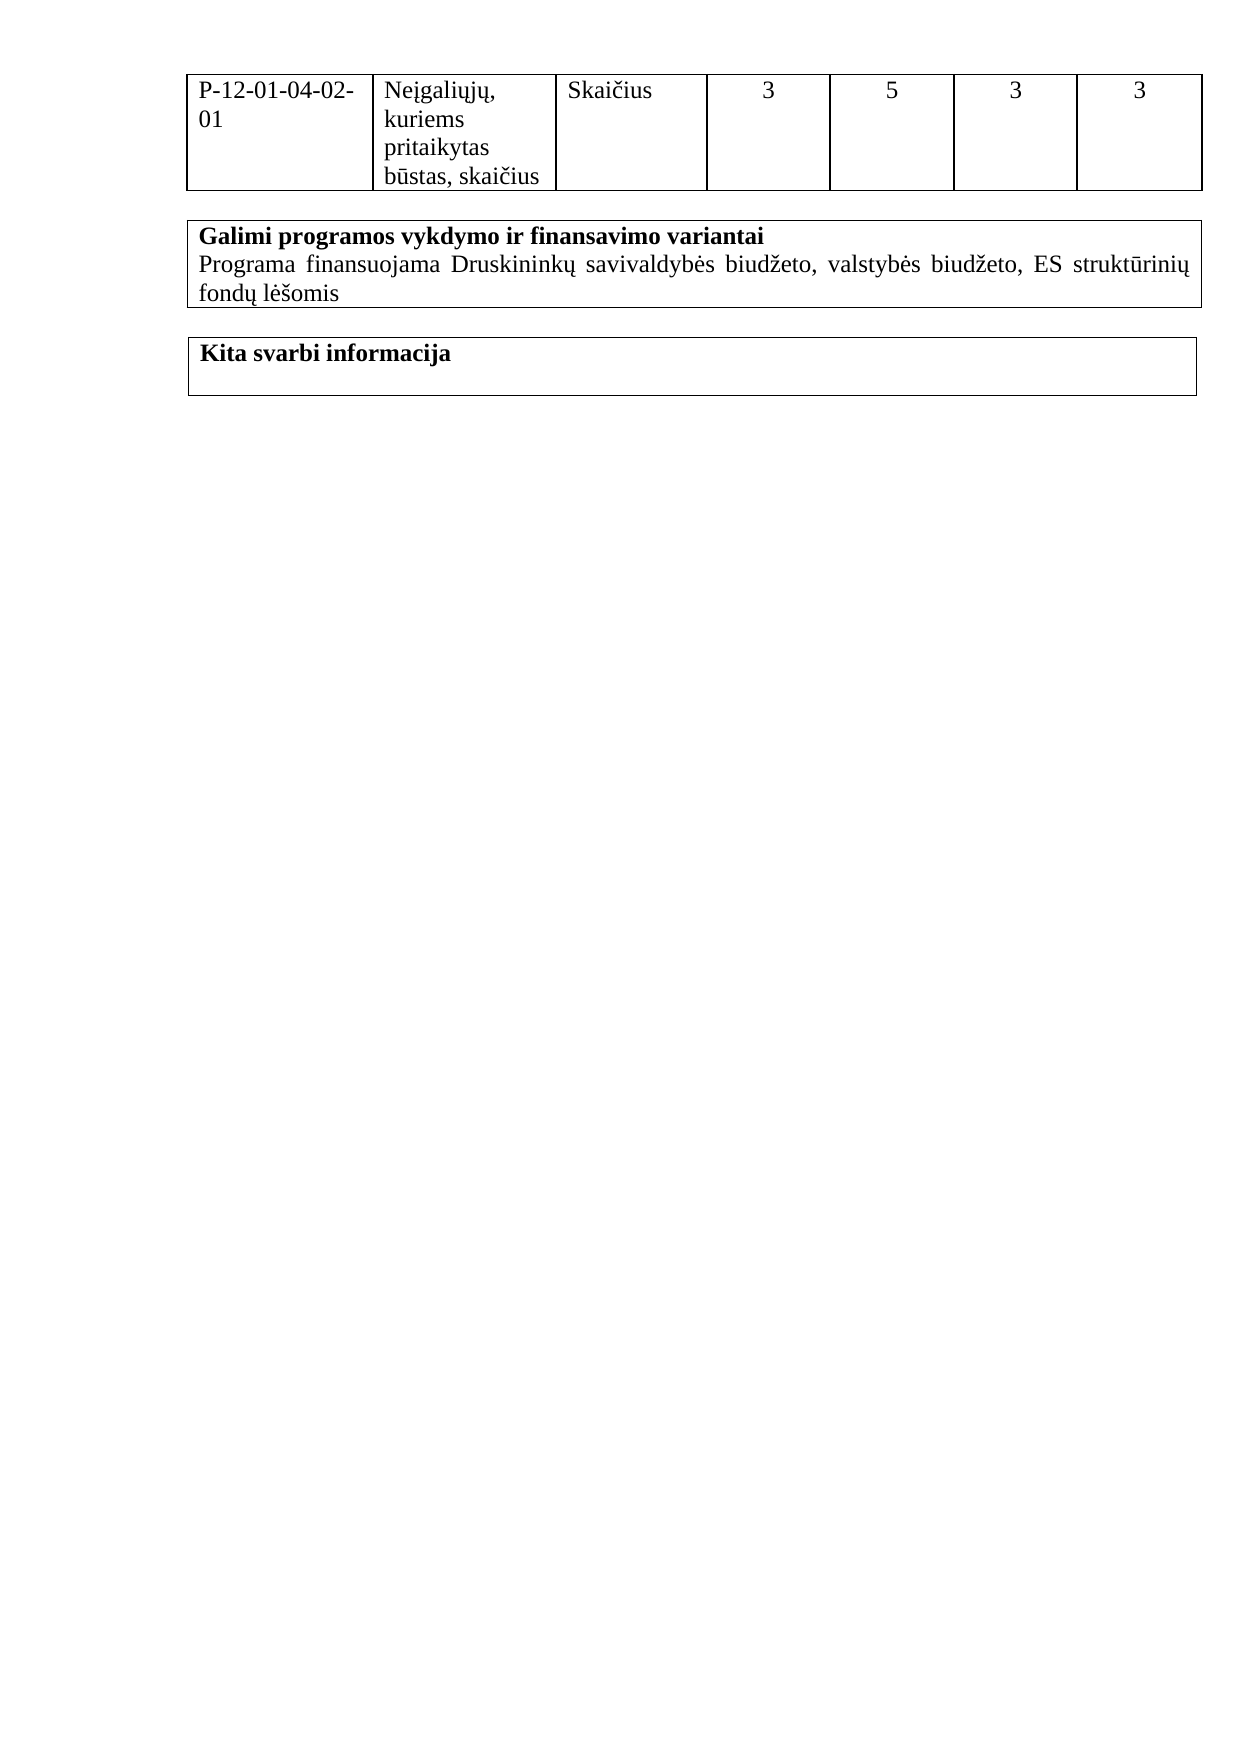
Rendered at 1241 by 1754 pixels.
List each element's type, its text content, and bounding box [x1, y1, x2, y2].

table_cell Neįgaliųjų, kuriems pritaikytas būstas, skaičius [374, 75, 555, 190]
table_header Galimi programos vykdymo ir finansavimo variantai Programa finansuojama Druskininkų savivaldybės biudžeto, valstybės biudžeto, ES struktūrinių fondų lėšomis [188, 221, 1201, 307]
table_cell 5 [831, 75, 953, 190]
table_header Kita svarbi informacija [189, 338, 1196, 395]
table_cell P-12-01-04-02-01 [188, 75, 372, 190]
table_cell 3 [1078, 75, 1201, 190]
table_cell Skaičius [557, 75, 706, 190]
table_cell 3 [708, 75, 829, 190]
table_cell 3 [955, 75, 1076, 190]
